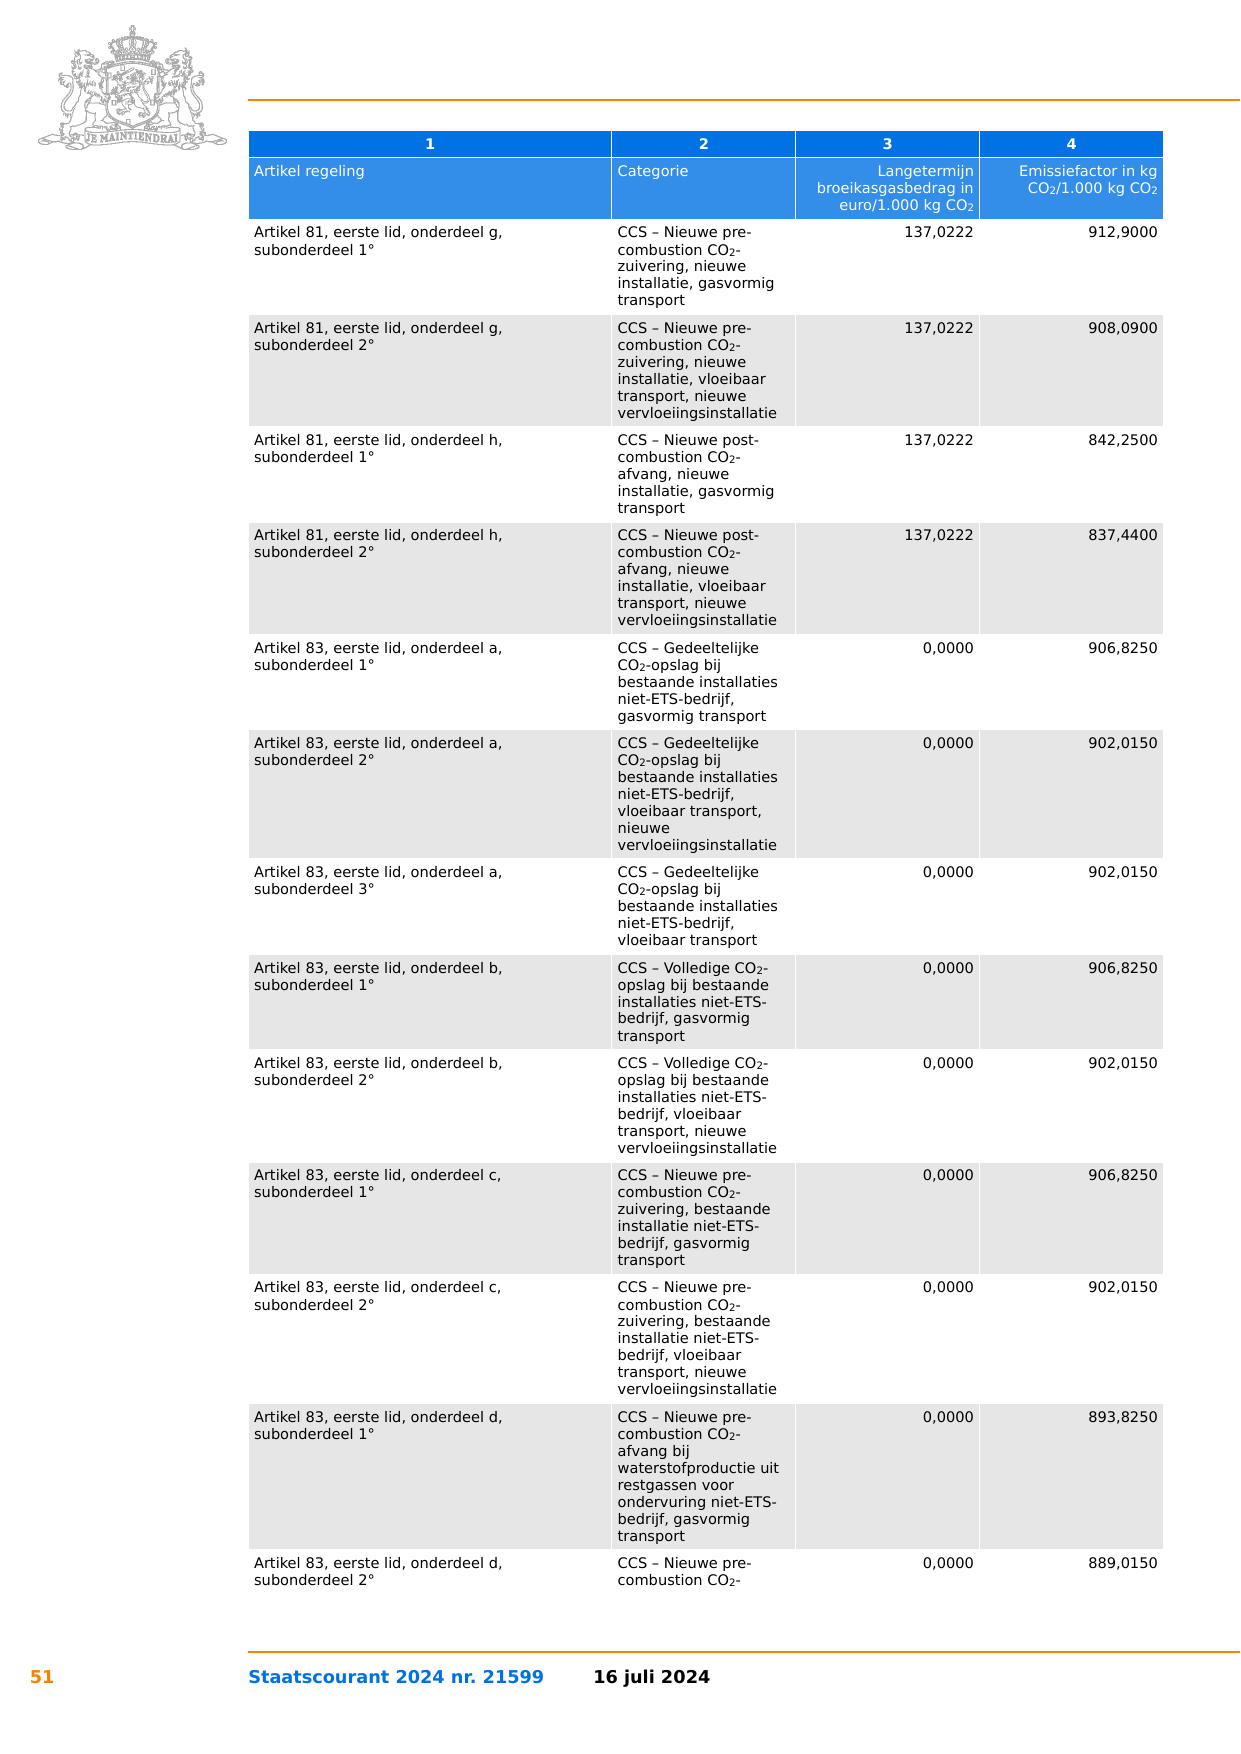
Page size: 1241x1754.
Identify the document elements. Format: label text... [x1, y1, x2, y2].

table_cell 906,8250 [980, 635, 1163, 729]
table_cell 137,0222 [796, 220, 979, 314]
table_cell Artikel 83, eerste lid, onderdeel a, subonderdeel 1° [249, 635, 611, 729]
table_cell 0,0000 [796, 1050, 979, 1161]
table_cell Emissiefactor in kg CO2/1.000 kg CO2 [980, 158, 1163, 219]
table_cell Categorie [612, 158, 795, 219]
table_cell 137,0222 [796, 315, 979, 426]
table_cell 0,0000 [796, 730, 979, 858]
table_cell CCS – Nieuwe pre-combustion CO2- [612, 1550, 795, 1593]
table_cell Artikel 83, eerste lid, onderdeel b, subonderdeel 2° [249, 1050, 611, 1161]
table_cell Artikel 83, eerste lid, onderdeel c, subonderdeel 2° [249, 1275, 611, 1403]
table_cell CCS – Nieuwe pre-combustion CO2-zuivering, nieuwe installatie, gasvormig transport [612, 220, 795, 314]
table_cell 906,8250 [980, 1163, 1163, 1274]
table_cell 0,0000 [796, 860, 979, 954]
table_cell Artikel 81, eerste lid, onderdeel g, subonderdeel 1° [249, 220, 611, 314]
table_cell Artikel 81, eerste lid, onderdeel g, subonderdeel 2° [249, 315, 611, 426]
table_cell Artikel 83, eerste lid, onderdeel b, subonderdeel 1° [249, 955, 611, 1049]
table_cell CCS – Gedeeltelijke CO2-opslag bij bestaande installaties niet-ETS-bedrijf, vloeibaar transport [612, 860, 795, 954]
table_header 3 [796, 131, 979, 157]
table_cell 889,0150 [980, 1550, 1163, 1593]
table_cell Artikel 81, eerste lid, onderdeel h, subonderdeel 2° [249, 523, 611, 634]
table_cell 0,0000 [796, 955, 979, 1049]
table_cell Artikel 81, eerste lid, onderdeel h, subonderdeel 1° [249, 427, 611, 522]
table_cell 902,0150 [980, 1050, 1163, 1161]
table_header 2 [612, 131, 795, 157]
table_cell Artikel 83, eerste lid, onderdeel d, subonderdeel 1° [249, 1404, 611, 1549]
table_cell Artikel regeling [249, 158, 611, 219]
table_cell CCS – Nieuwe post-combustion CO2-afvang, nieuwe installatie, gasvormig transport [612, 427, 795, 522]
table_cell 902,0150 [980, 730, 1163, 858]
table_cell Artikel 83, eerste lid, onderdeel c, subonderdeel 1° [249, 1163, 611, 1274]
table_cell CCS – Gedeeltelijke CO2-opslag bij bestaande installaties niet-ETS-bedrijf, vloeibaar transport, nieuwe vervloeiingsinstallatie [612, 730, 795, 858]
table_cell 902,0150 [980, 860, 1163, 954]
table_cell 902,0150 [980, 1275, 1163, 1403]
table_cell CCS – Nieuwe pre-combustion CO2-afvang bij waterstofproductie uit restgassen voor ondervuring niet-ETS-bedrijf, gasvormig transport [612, 1404, 795, 1549]
table_cell Artikel 83, eerste lid, onderdeel a, subonderdeel 2° [249, 730, 611, 858]
table_header 4 [980, 131, 1163, 157]
table_cell Artikel 83, eerste lid, onderdeel a, subonderdeel 3° [249, 860, 611, 954]
table_cell 137,0222 [796, 523, 979, 634]
picture [38, 25, 227, 150]
table_cell 912,9000 [980, 220, 1163, 314]
table_cell Langetermijn broeikasgasbedrag in euro/1.000 kg CO2 [796, 158, 979, 219]
table_cell Artikel 83, eerste lid, onderdeel d, subonderdeel 2° [249, 1550, 611, 1593]
table_cell 0,0000 [796, 1404, 979, 1549]
table_cell 908,0900 [980, 315, 1163, 426]
table_cell 0,0000 [796, 1550, 979, 1593]
table_cell CCS – Volledige CO2-opslag bij bestaande installaties niet-ETS-bedrijf, vloeibaar transport, nieuwe vervloeiingsinstallatie [612, 1050, 795, 1161]
table_header 1 [249, 131, 611, 157]
table_cell CCS – Gedeeltelijke CO2-opslag bij bestaande installaties niet-ETS-bedrijf, gasvormig transport [612, 635, 795, 729]
table_cell 0,0000 [796, 635, 979, 729]
table_cell CCS – Nieuwe pre-combustion CO2-zuivering, bestaande installatie niet-ETS-bedrijf, gasvormig transport [612, 1163, 795, 1274]
table_cell 842,2500 [980, 427, 1163, 522]
table_cell 906,8250 [980, 955, 1163, 1049]
table_cell 0,0000 [796, 1163, 979, 1274]
table_cell 137,0222 [796, 427, 979, 522]
table_cell 837,4400 [980, 523, 1163, 634]
table_cell CCS – Nieuwe pre-combustion CO2-zuivering, bestaande installatie niet-ETS-bedrijf, vloeibaar transport, nieuwe vervloeiingsinstallatie [612, 1275, 795, 1403]
table_cell CCS – Nieuwe pre-combustion CO2-zuivering, nieuwe installatie, vloeibaar transport, nieuwe vervloeiingsinstallatie [612, 315, 795, 426]
table_cell CCS – Nieuwe post-combustion CO2-afvang, nieuwe installatie, vloeibaar transport, nieuwe vervloeiingsinstallatie [612, 523, 795, 634]
table_cell 893,8250 [980, 1404, 1163, 1549]
table_cell CCS – Volledige CO2-opslag bij bestaande installaties niet-ETS-bedrijf, gasvormig transport [612, 955, 795, 1049]
table_cell 0,0000 [796, 1275, 979, 1403]
